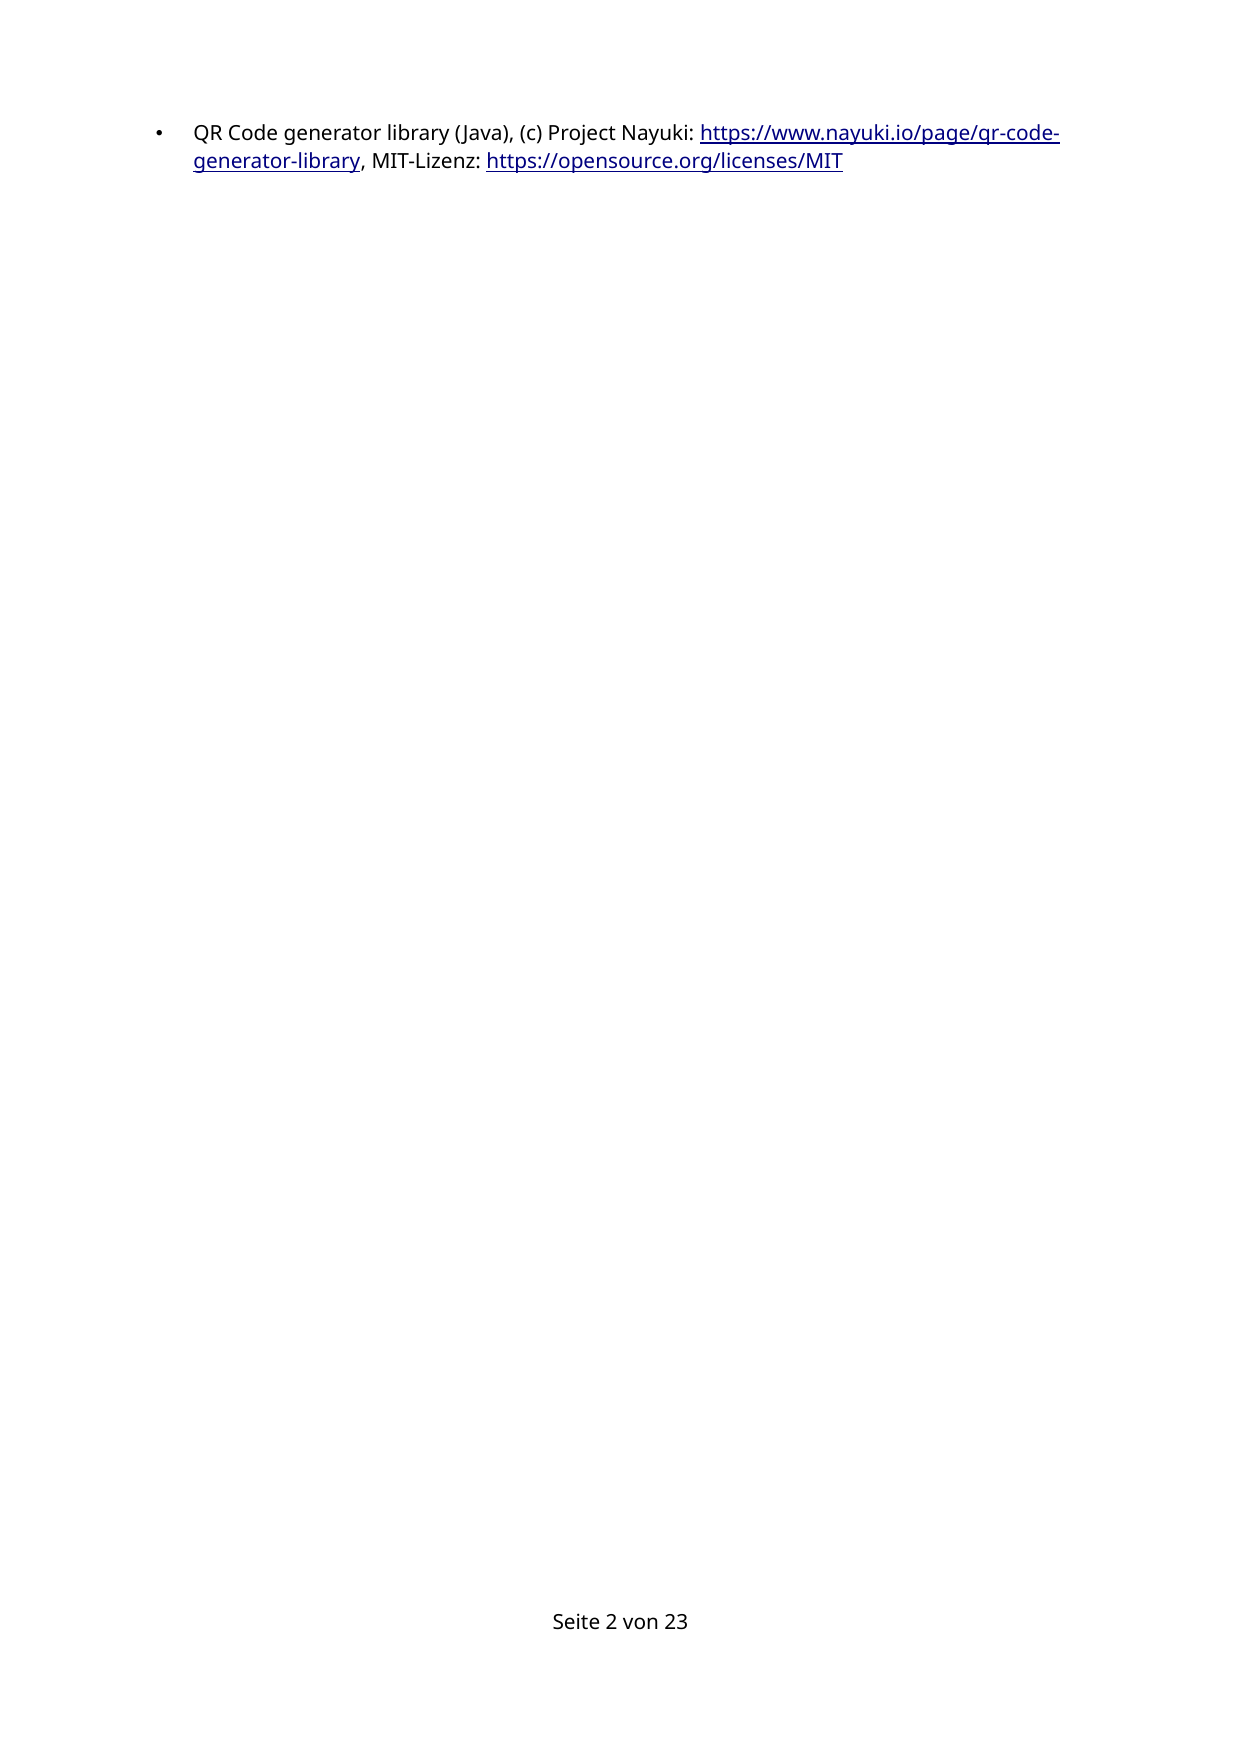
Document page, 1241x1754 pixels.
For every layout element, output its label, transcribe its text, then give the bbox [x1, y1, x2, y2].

list QR Code generator library (Java), (c) Project Nayuki: https://www.nayuki.io/page/qr-code-generator-library, MIT-Lizenz: https://opensource.org/licenses/MIT [156, 118, 1122, 175]
